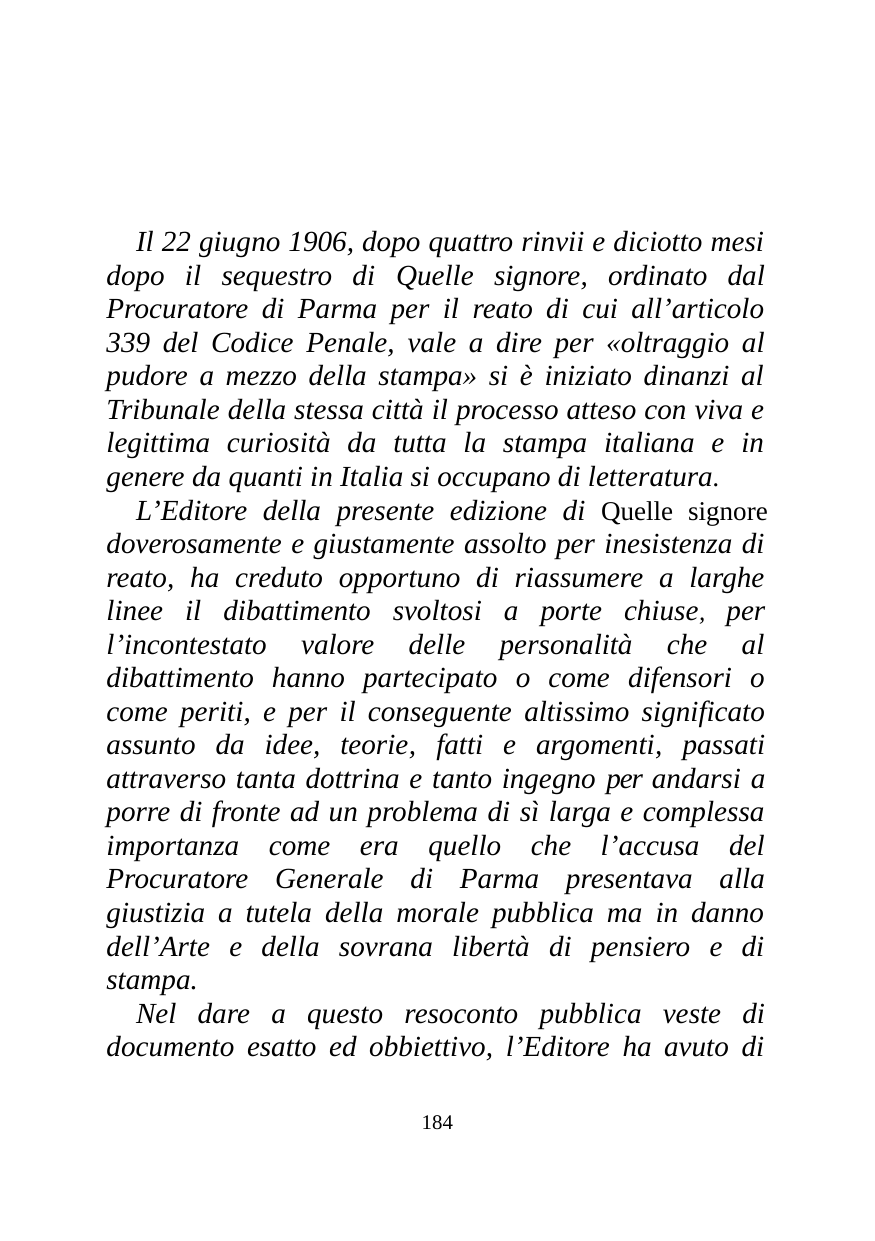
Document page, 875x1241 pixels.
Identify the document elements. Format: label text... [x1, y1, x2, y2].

text L’Editore della presente edizione di Quelle signore doverosamente e giustamente assolto per inesistenza di reato, ha creduto opportuno di riassumere a larghe linee il dibattimento svoltosi a porte chiuse, per l’incontestato valore delle personalità che al dibattimento hanno partecipato o come difensori o come periti, e per il conseguente altissimo significato assunto da idee, teorie, fatti e argomenti, passati attraverso tanta dottrina e tanto ingegno per andarsi a porre di fronte ad un problema di sì larga e complessa importanza come era quello che l’accusa del Procuratore Generale di Parma presentava alla giustizia a tutela della morale pubblica ma in danno dell’Arte e della sovrana libertà di pensiero e di stampa. [106, 493, 768, 996]
text Il 22 giugno 1906, dopo quattro rinvii e diciotto mesi dopo il sequestro di Quelle signore, ordinato dal Procuratore di Parma per il reato di cui all’articolo 339 del Codice Penale, vale a dire per «oltraggio al pudore a mezzo della stampa» si è iniziato dinanzi al Tribunale della stessa città il processo atteso con viva e legittima curiosità da tutta la stampa italiana e in genere da quanti in Italia si occupano di letteratura. [106, 224, 768, 493]
text Nel dare a questo resoconto pubblica veste di documento esatto ed obbiettivo, l’Editore ha avuto di [106, 996, 768, 1063]
